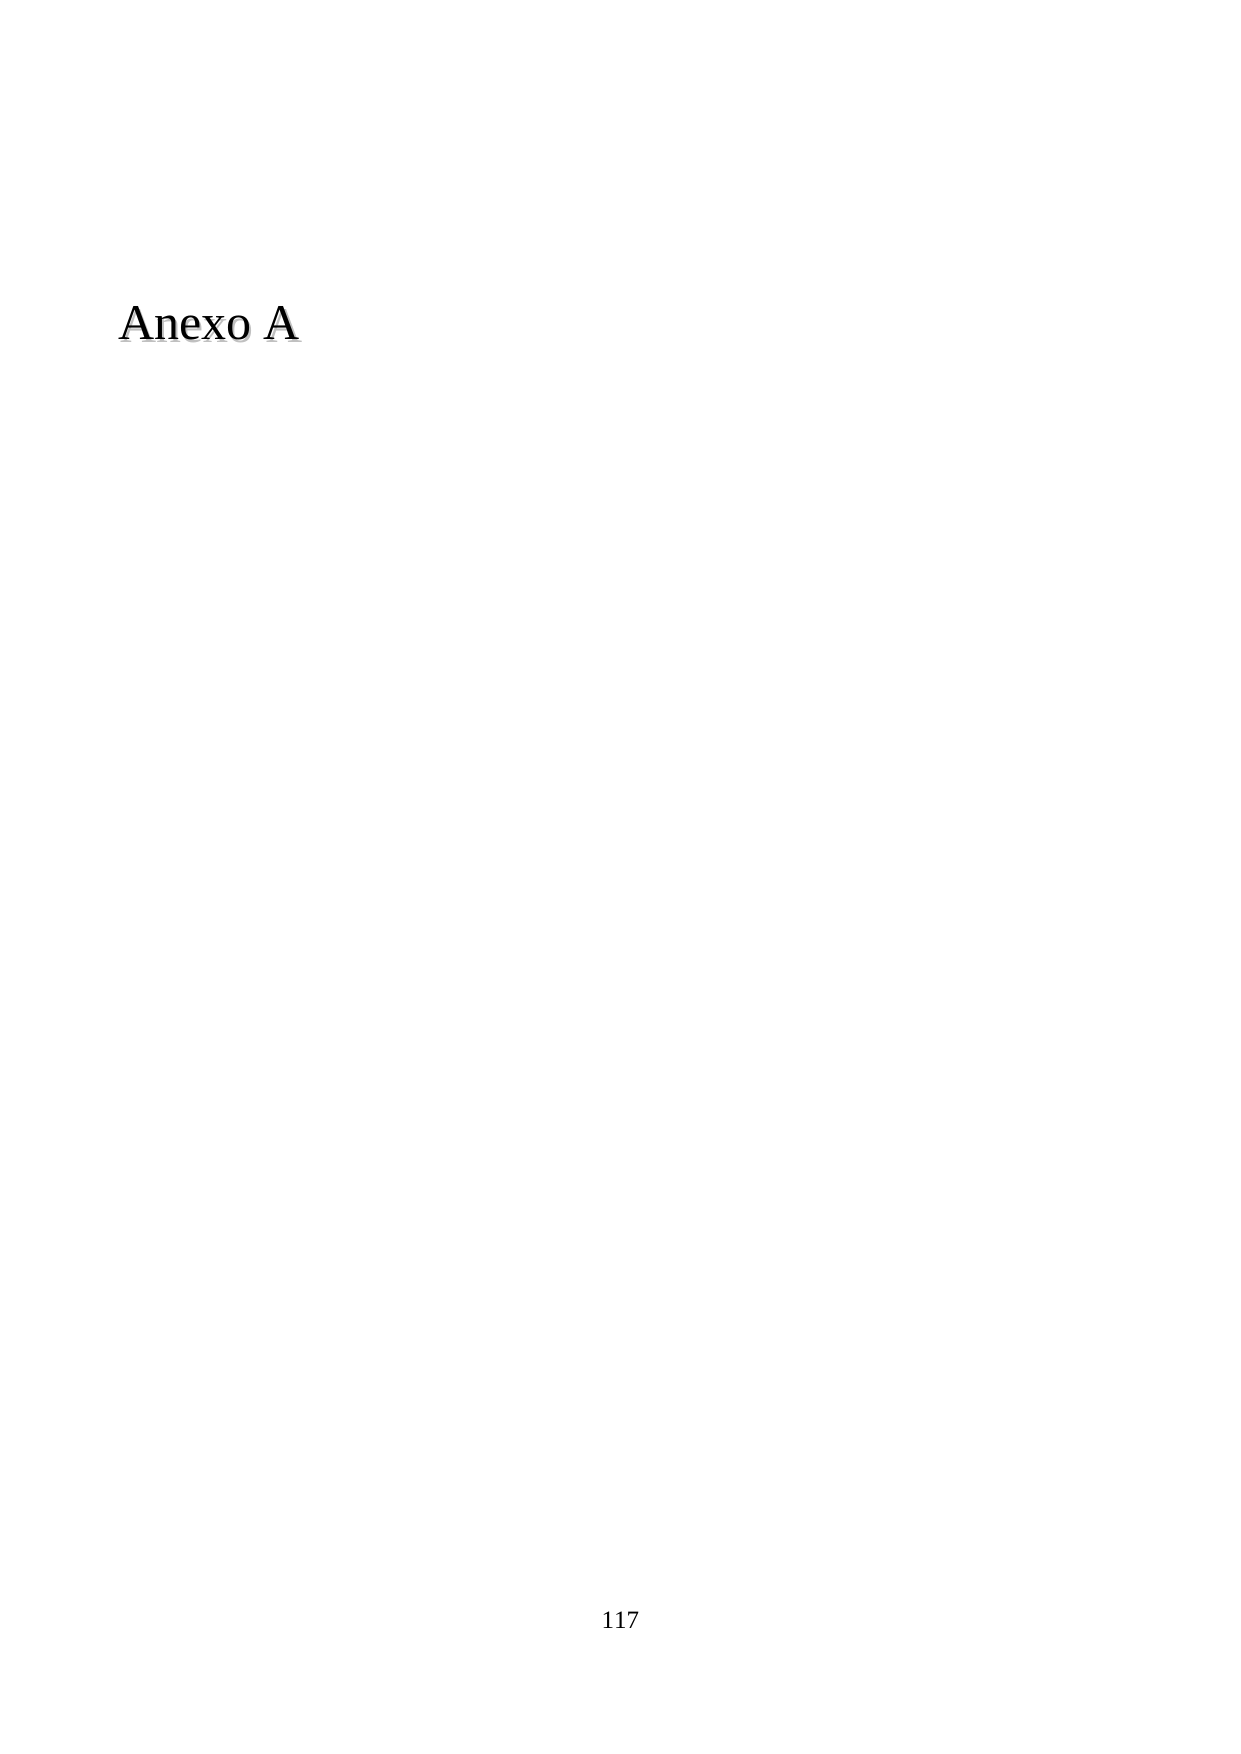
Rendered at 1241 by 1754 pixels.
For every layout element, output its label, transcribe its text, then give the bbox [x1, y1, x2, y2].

text Anexo A [118, 295, 1122, 351]
